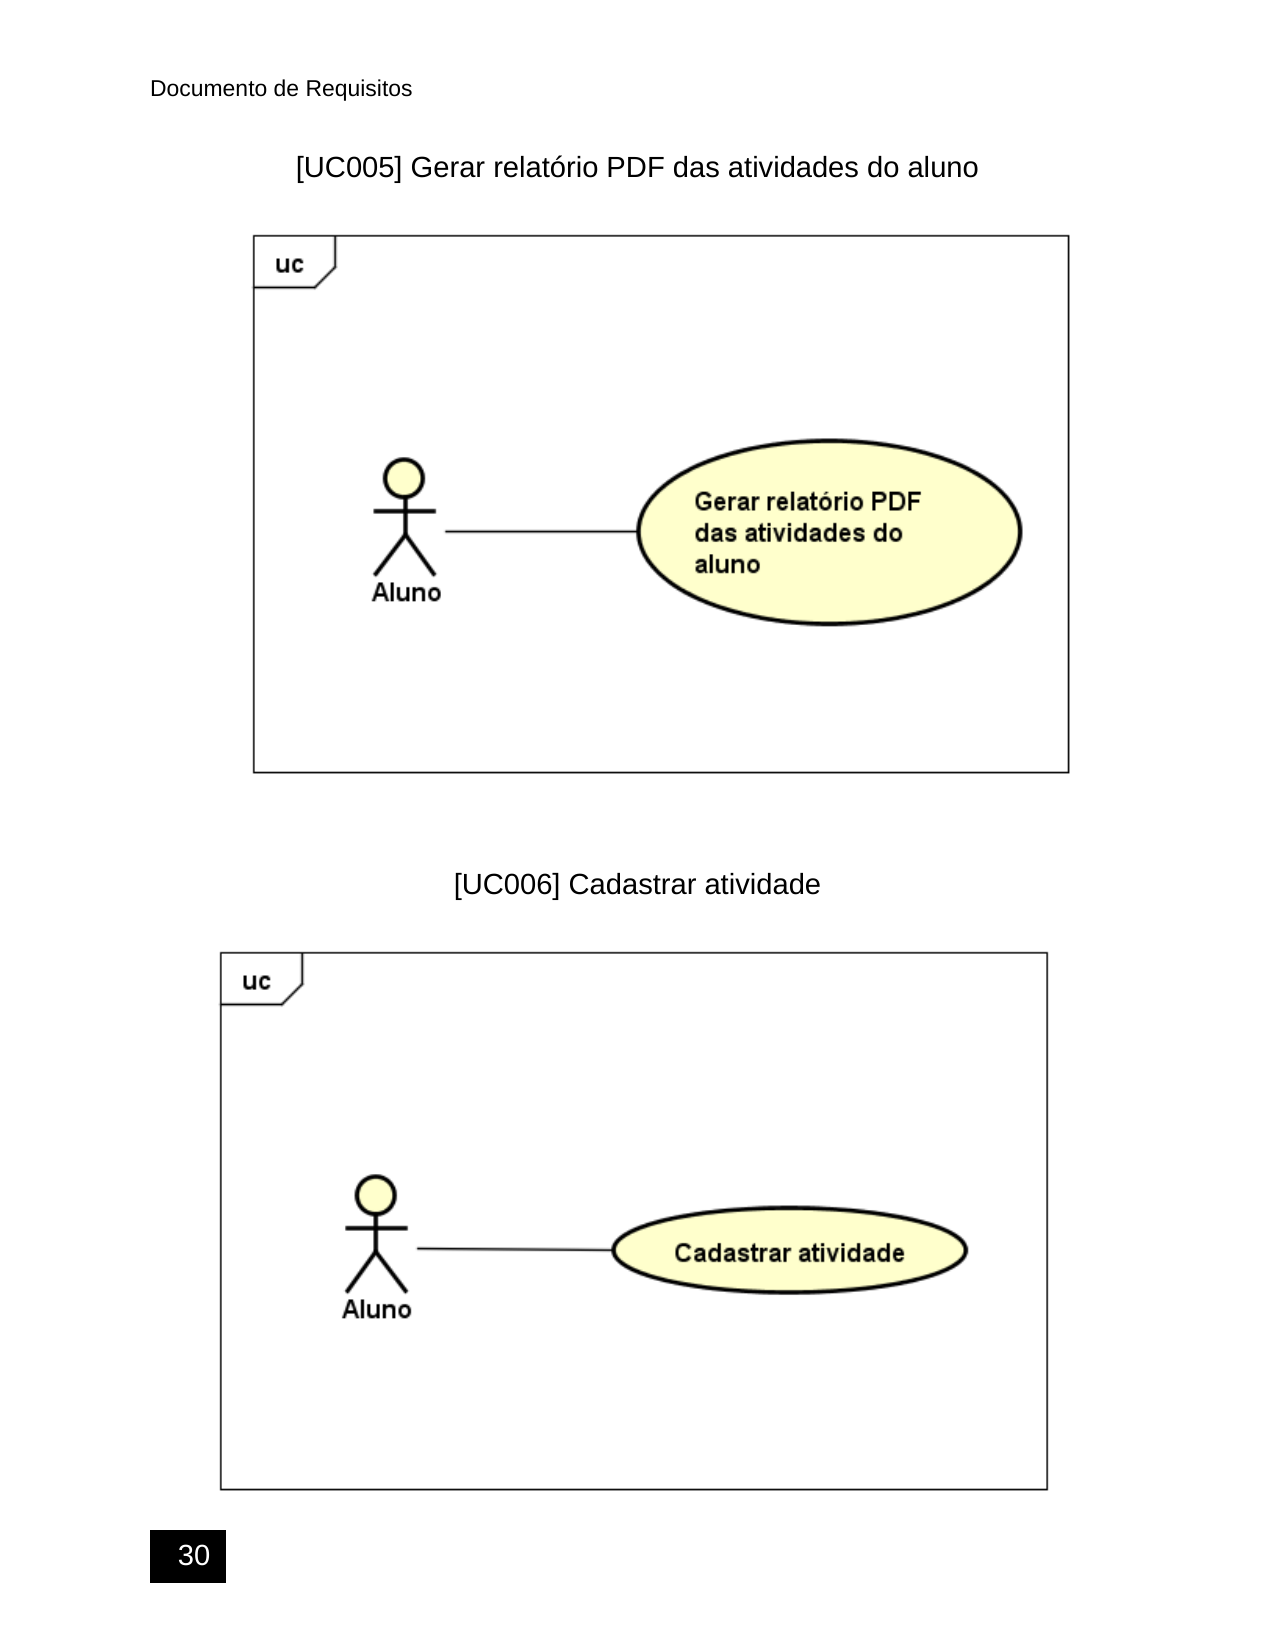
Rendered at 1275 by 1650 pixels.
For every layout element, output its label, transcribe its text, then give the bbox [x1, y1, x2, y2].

text [UC005] Gerar relatório PDF das atividades do aluno [150, 150, 1125, 183]
picture [201, 932, 1067, 1511]
picture [233, 215, 1090, 794]
text [UC006] Cadastrar atividade [150, 867, 1125, 901]
